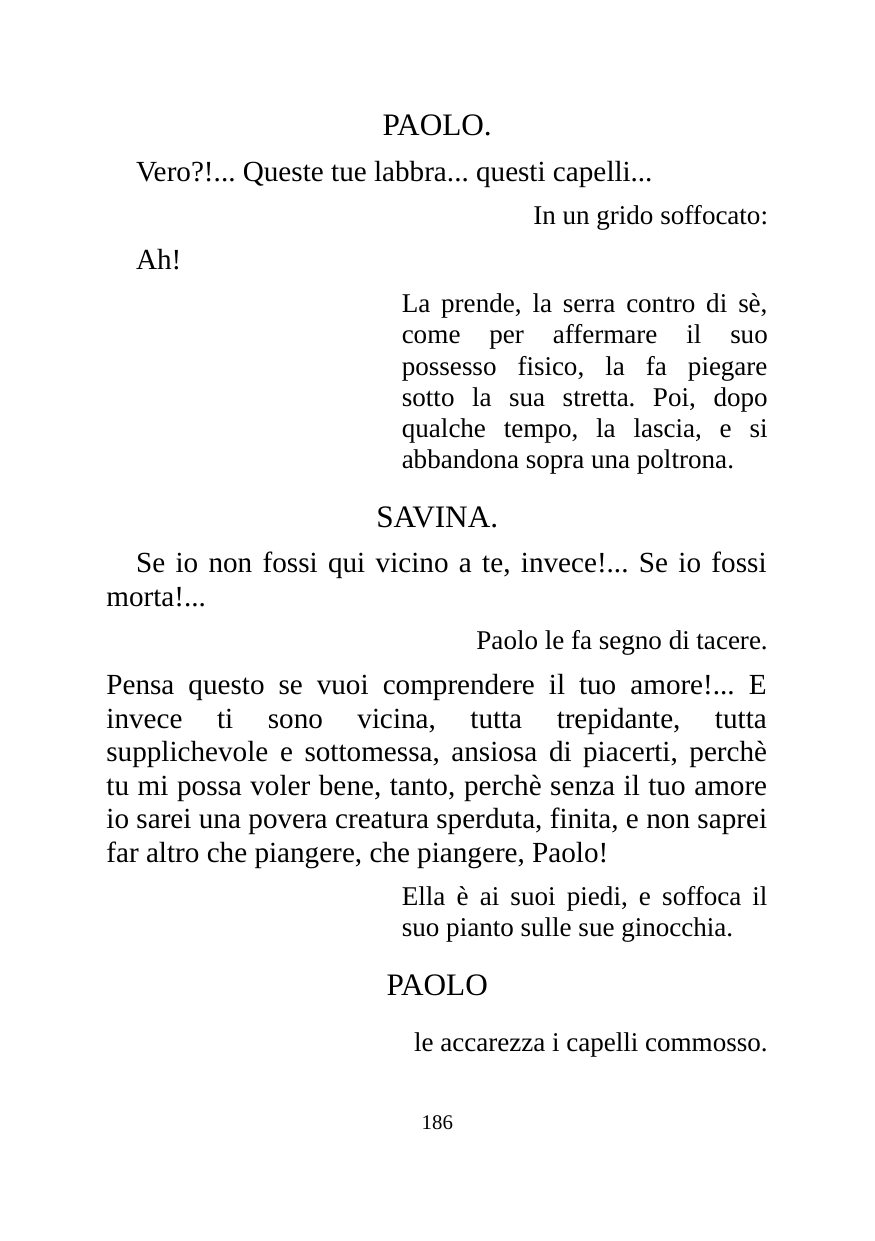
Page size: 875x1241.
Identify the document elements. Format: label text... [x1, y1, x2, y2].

text PAOLO [106, 966, 768, 1002]
text Ella è ai suoi piedi, e soffoca il suo pianto sulle sue ginocchia. [402, 880, 768, 943]
text In un grido soffocato: [402, 199, 768, 230]
text Se io non fossi qui vicino a te, invece!... Se io fossi morta!... [106, 546, 768, 613]
text le accarezza i capelli commosso. [402, 1026, 768, 1057]
text Paolo le fa segno di tacere. [402, 624, 768, 656]
text Ah! [106, 242, 768, 276]
text PAOLO. [106, 106, 768, 142]
text Vero?!... Queste tue labbra... questi capelli... [106, 154, 768, 187]
text Pensa questo se vuoi comprendere il tuo amore!... E invece ti sono vicina, tutta trepidante, tutta supplichevole e sottomessa, ansiosa di piacerti, perchè tu mi possa voler bene, tanto, perchè senza il tuo amore io sarei una povera creatura sperduta, finita, e non saprei far altro che piangere, che piangere, Paolo! [106, 667, 768, 869]
text SAVINA. [106, 498, 768, 534]
text La prende, la serra contro di sè, come per affermare il suo possesso fisico, la fa piegare sotto la sua stretta. Poi, dopo qualche tempo, la lascia, e si abbandona sopra una poltrona. [402, 287, 768, 474]
